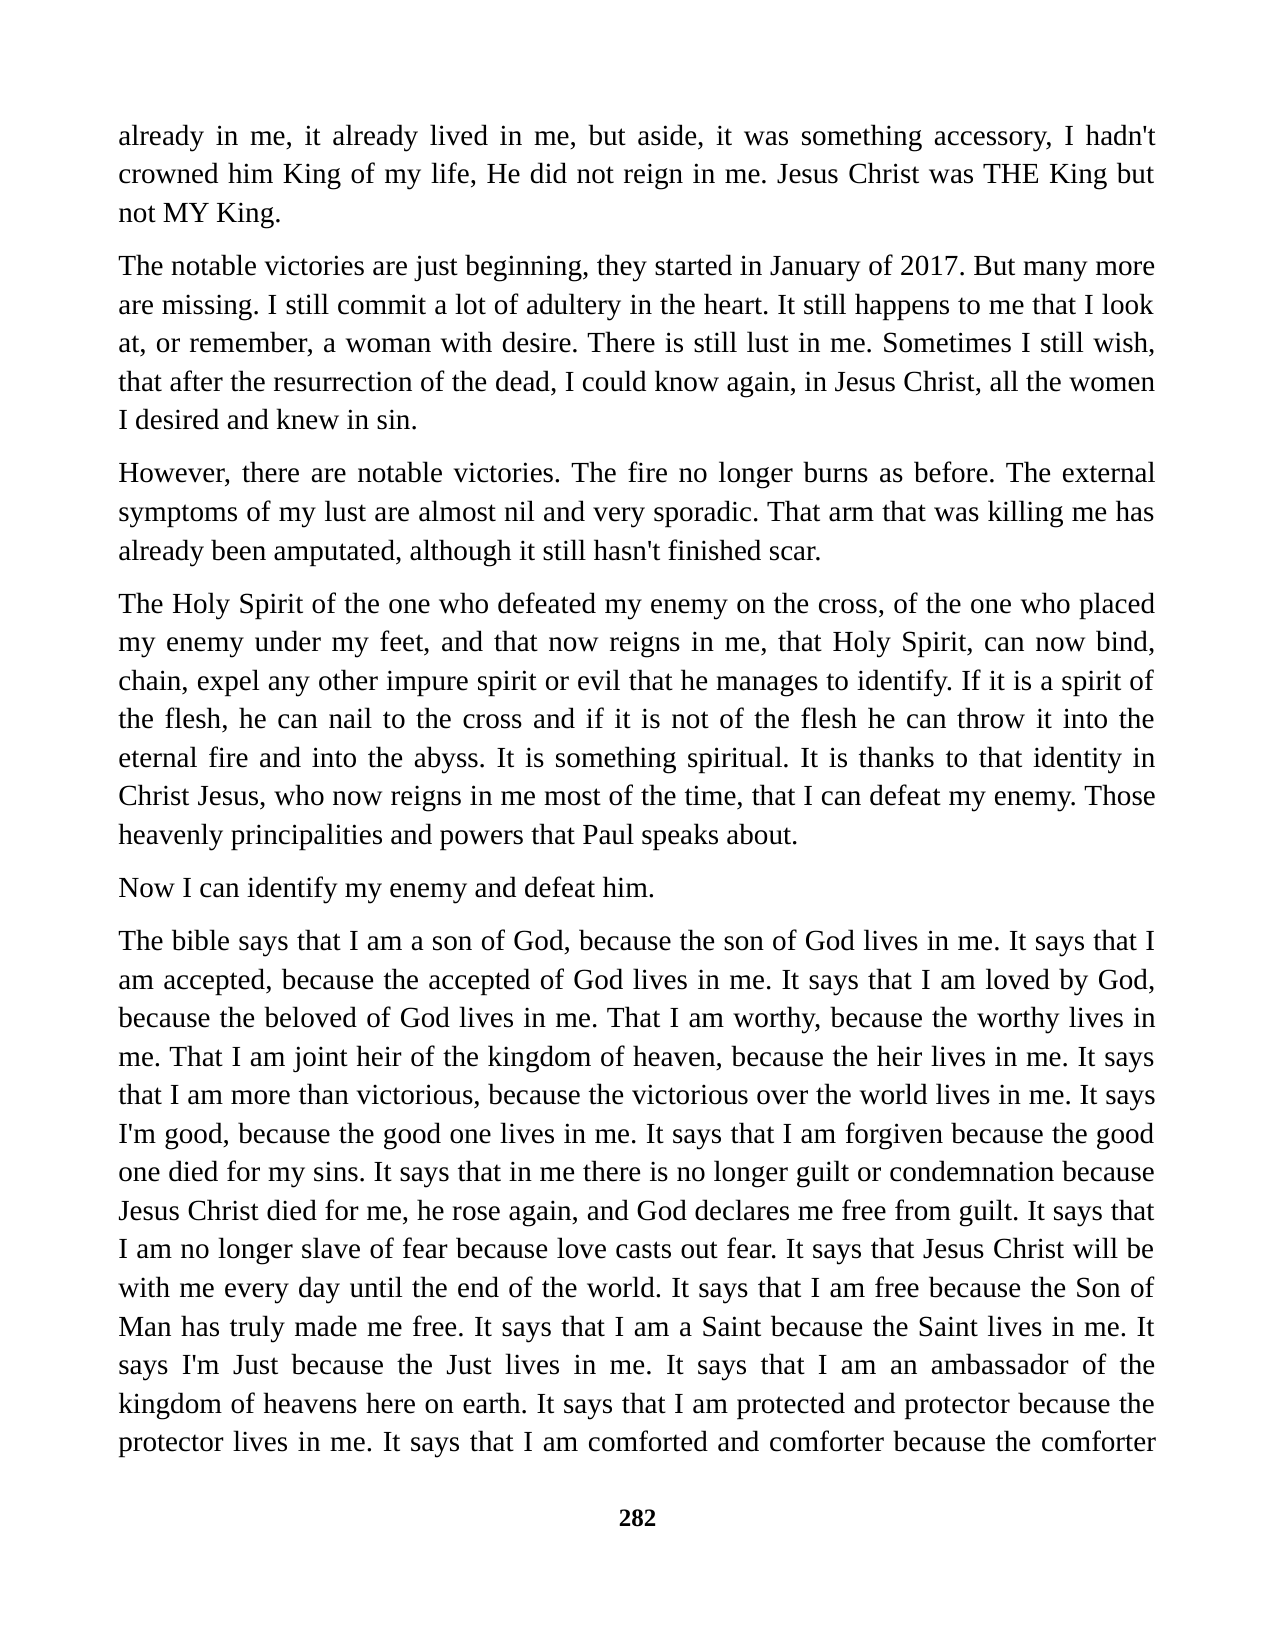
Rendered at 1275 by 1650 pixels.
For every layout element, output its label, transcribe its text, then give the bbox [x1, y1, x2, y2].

text The Holy Spirit of the one who defeated my enemy on the cross, of the one who placed my enemy under my feet, and that now reigns in me, that Holy Spirit, can now bind, chain, expel any other impure spirit or evil that he manages to identify. If it is a spirit of the flesh, he can nail to the cross and if it is not of the flesh he can throw it into the eternal fire and into the abyss. It is something spiritual. It is thanks to that identity in Christ Jesus, who now reigns in me most of the time, that I can defeat my enemy. Those heavenly principalities and powers that Paul speaks about. [118, 586, 1157, 851]
text The notable victories are just beginning, they started in January of 2017. But many more are missing. I still commit a lot of adultery in the heart. It still happens to me that I look at, or remember, a woman with desire. There is still lust in me. Sometimes I still wish, that after the resurrection of the dead, I could know again, in Jesus Christ, all the women I desired and knew in sin. [118, 248, 1157, 436]
text Now I can identify my enemy and defeat him. [118, 870, 1157, 904]
text However, there are notable victories. The fire no longer burns as before. The external symptoms of my lust are almost nil and very sporadic. That arm that was killing me has already been amputated, although it still hasn't finished scar. [118, 456, 1157, 566]
text already in me, it already lived in me, but aside, it was something accessory, I hadn't crowned him King of my life, He did not reign in me. Jesus Christ was THE King but not MY King. [118, 118, 1157, 229]
text The bible says that I am a son of God, because the son of God lives in me. It says that I am accepted, because the accepted of God lives in me. It says that I am loved by God, because the beloved of God lives in me. That I am worthy, because the worthy lives in me. That I am joint heir of the kingdom of heaven, because the heir lives in me. It says that I am more than victorious, because the victorious over the world lives in me. It says I'm good, because the good one lives in me. It says that I am forgiven because the good one died for my sins. It says that in me there is no longer guilt or condemnation because Jesus Christ died for me, he rose again, and God declares me free from guilt. It says that I am no longer slave of fear because love casts out fear. It says that Jesus Christ will be with me every day until the end of the world. It says that I am free because the Son of Man has truly made me free. It says that I am a Saint because the Saint lives in me. It says I'm Just because the Just lives in me. It says that I am an ambassador of the kingdom of heavens here on earth. It says that I am protected and protector because the protector lives in me. It says that I am comforted and comforter because the comforter [118, 923, 1157, 1458]
